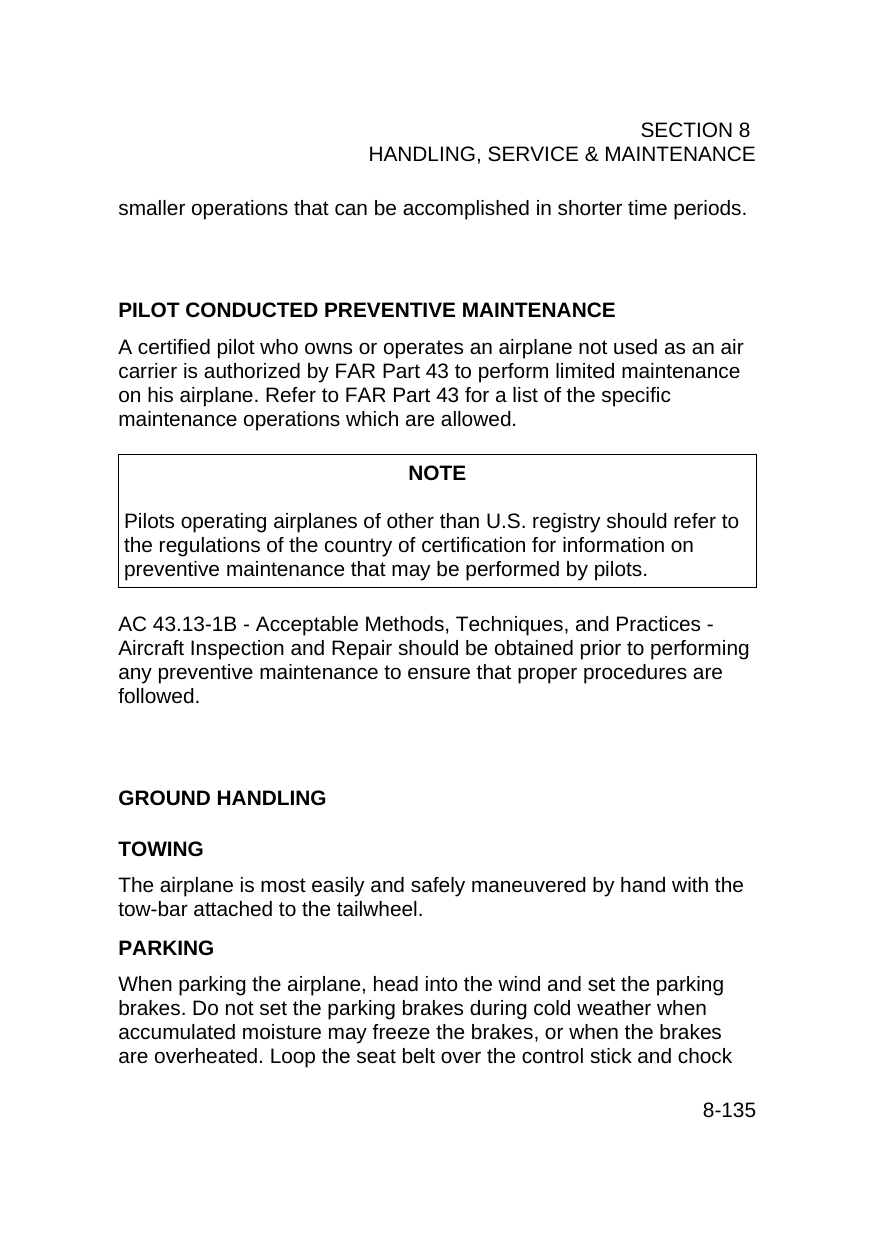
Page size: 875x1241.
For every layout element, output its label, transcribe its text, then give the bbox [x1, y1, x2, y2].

subtitle GROUND HANDLING [118, 786, 756, 809]
text When parking the airplane, head into the wind and set the parking brakes. Do not set the parking brakes during cold weather when accumulated moisture may freeze the brakes, or when the brakes are overheated. Loop the seat belt over the control stick and chock [118, 972, 756, 1068]
table_header NOTE Pilots operating airplanes of other than U.S. registry should refer to the regulations of the country of certification for information on preventive maintenance that may be performed by pilots. [119, 455, 756, 587]
text smaller operations that can be accomplished in shorter time periods. [118, 196, 756, 220]
subtitle PILOT CONDUCTED PREVENTIVE MAINTENANCE [118, 298, 756, 322]
text A certified pilot who owns or operates an airplane not used as an air carrier is authorized by FAR Part 43 to perform limited maintenance on his airplane. Refer to FAR Part 43 for a list of the specific maintenance operations which are allowed. [118, 334, 756, 430]
text The airplane is most easily and safely maneuvered by hand with the tow-bar attached to the tailwheel. [118, 873, 756, 921]
subtitle PARKING [118, 936, 756, 959]
text AC 43.13-1B - Acceptable Methods, Techniques, and Practices - Aircraft Inspection and Repair should be obtained prior to performing any preventive maintenance to ensure that proper procedures are followed. [118, 612, 756, 707]
subtitle TOWING [118, 837, 756, 861]
